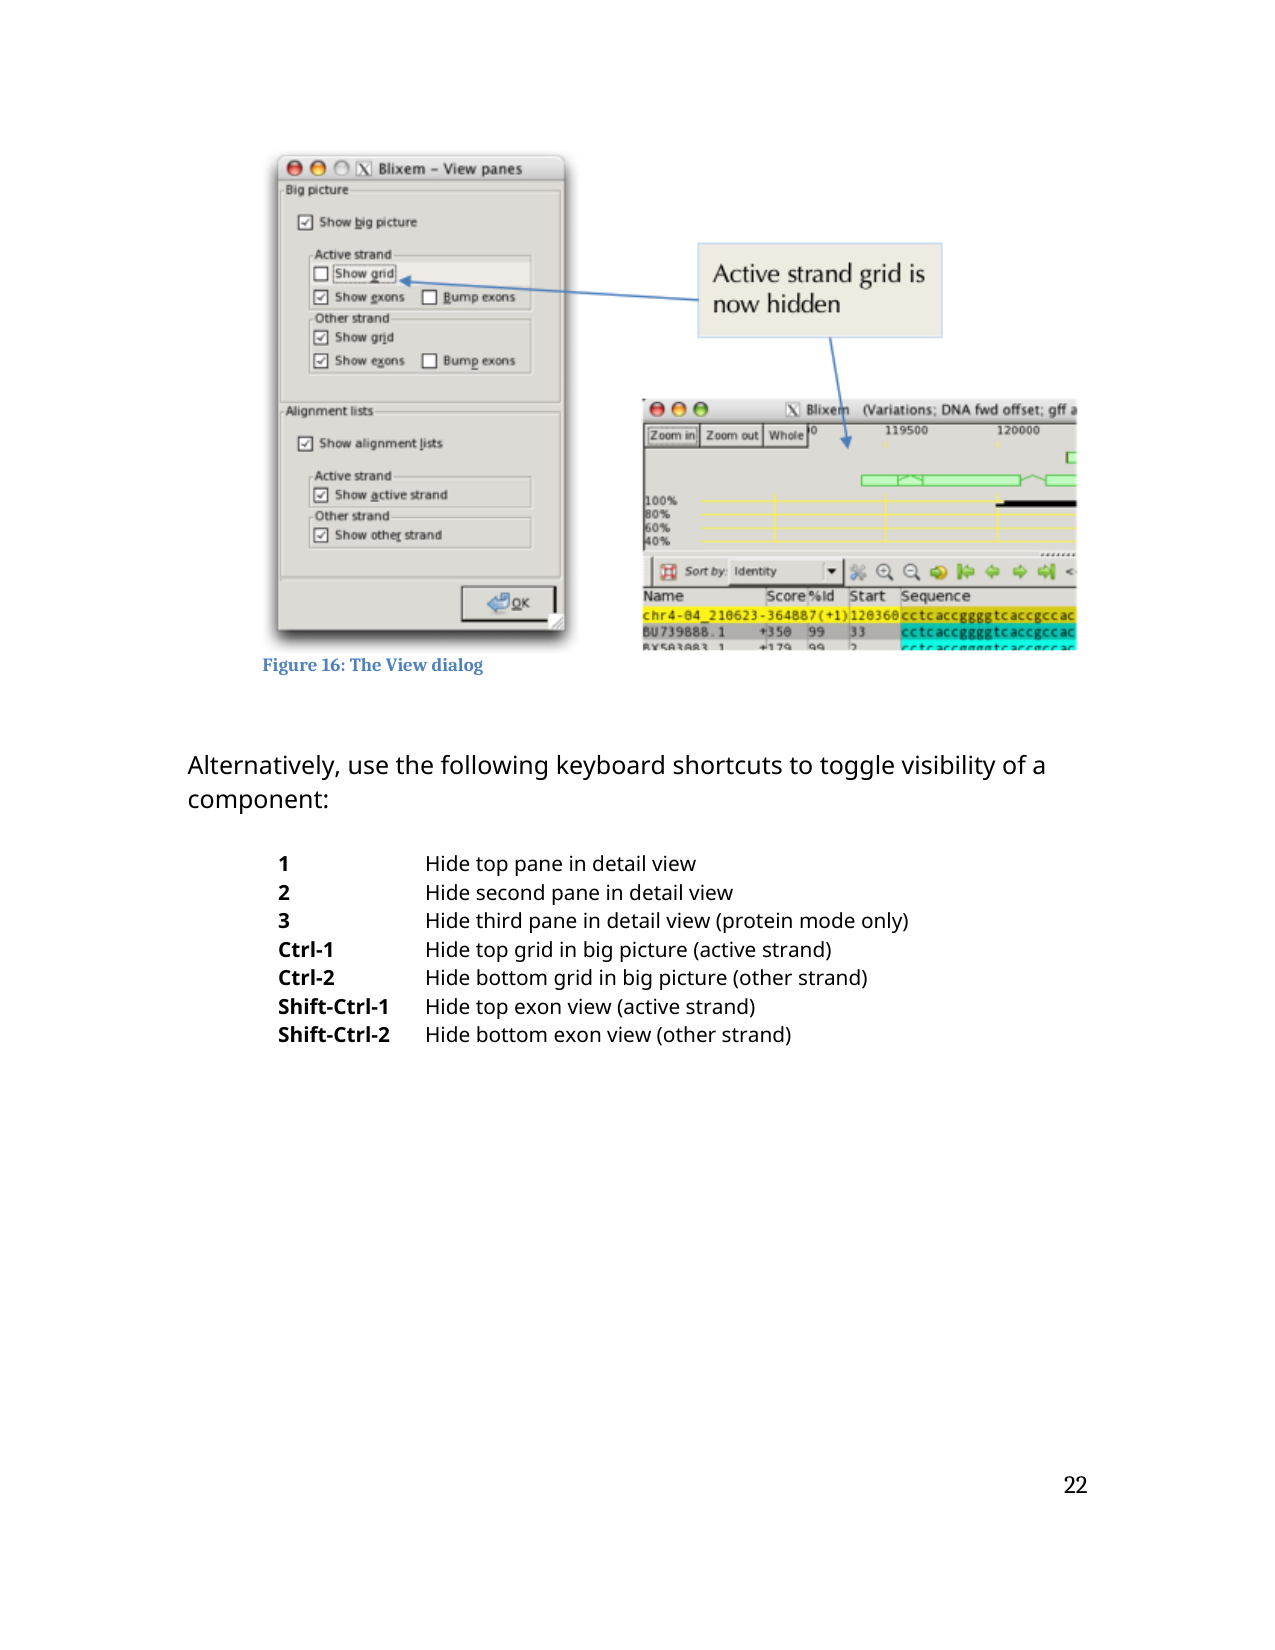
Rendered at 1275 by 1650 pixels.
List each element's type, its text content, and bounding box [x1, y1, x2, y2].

table_cell Shift-Ctrl-1 [267, 992, 413, 1020]
table_cell Ctrl-1 [267, 935, 413, 963]
text Figure 16: The View dialog [262, 655, 1078, 676]
text Alternatively, use the following keyboard shortcuts to toggle visibility of a component: [187, 747, 1087, 816]
table_cell Shift-Ctrl-2 [267, 1020, 413, 1049]
table_cell Hide bottom grid in big picture (other strand) [414, 963, 1129, 992]
table_cell Hide top grid in big picture (active strand) [414, 935, 1129, 963]
table_cell 2 [267, 878, 413, 906]
table_cell Hide bottom exon view (other strand) [414, 1020, 1129, 1049]
table_header Hide top pane in detail view [414, 850, 1129, 878]
table_header 1 [267, 850, 413, 878]
table_cell Hide second pane in detail view [414, 878, 1129, 906]
table_cell Hide third pane in detail view (protein mode only) [414, 906, 1129, 935]
table_cell Hide top exon view (active strand) [414, 992, 1129, 1020]
table_cell Ctrl-2 [267, 963, 413, 992]
table_cell 3 [267, 906, 413, 935]
picture [262, 150, 1079, 655]
